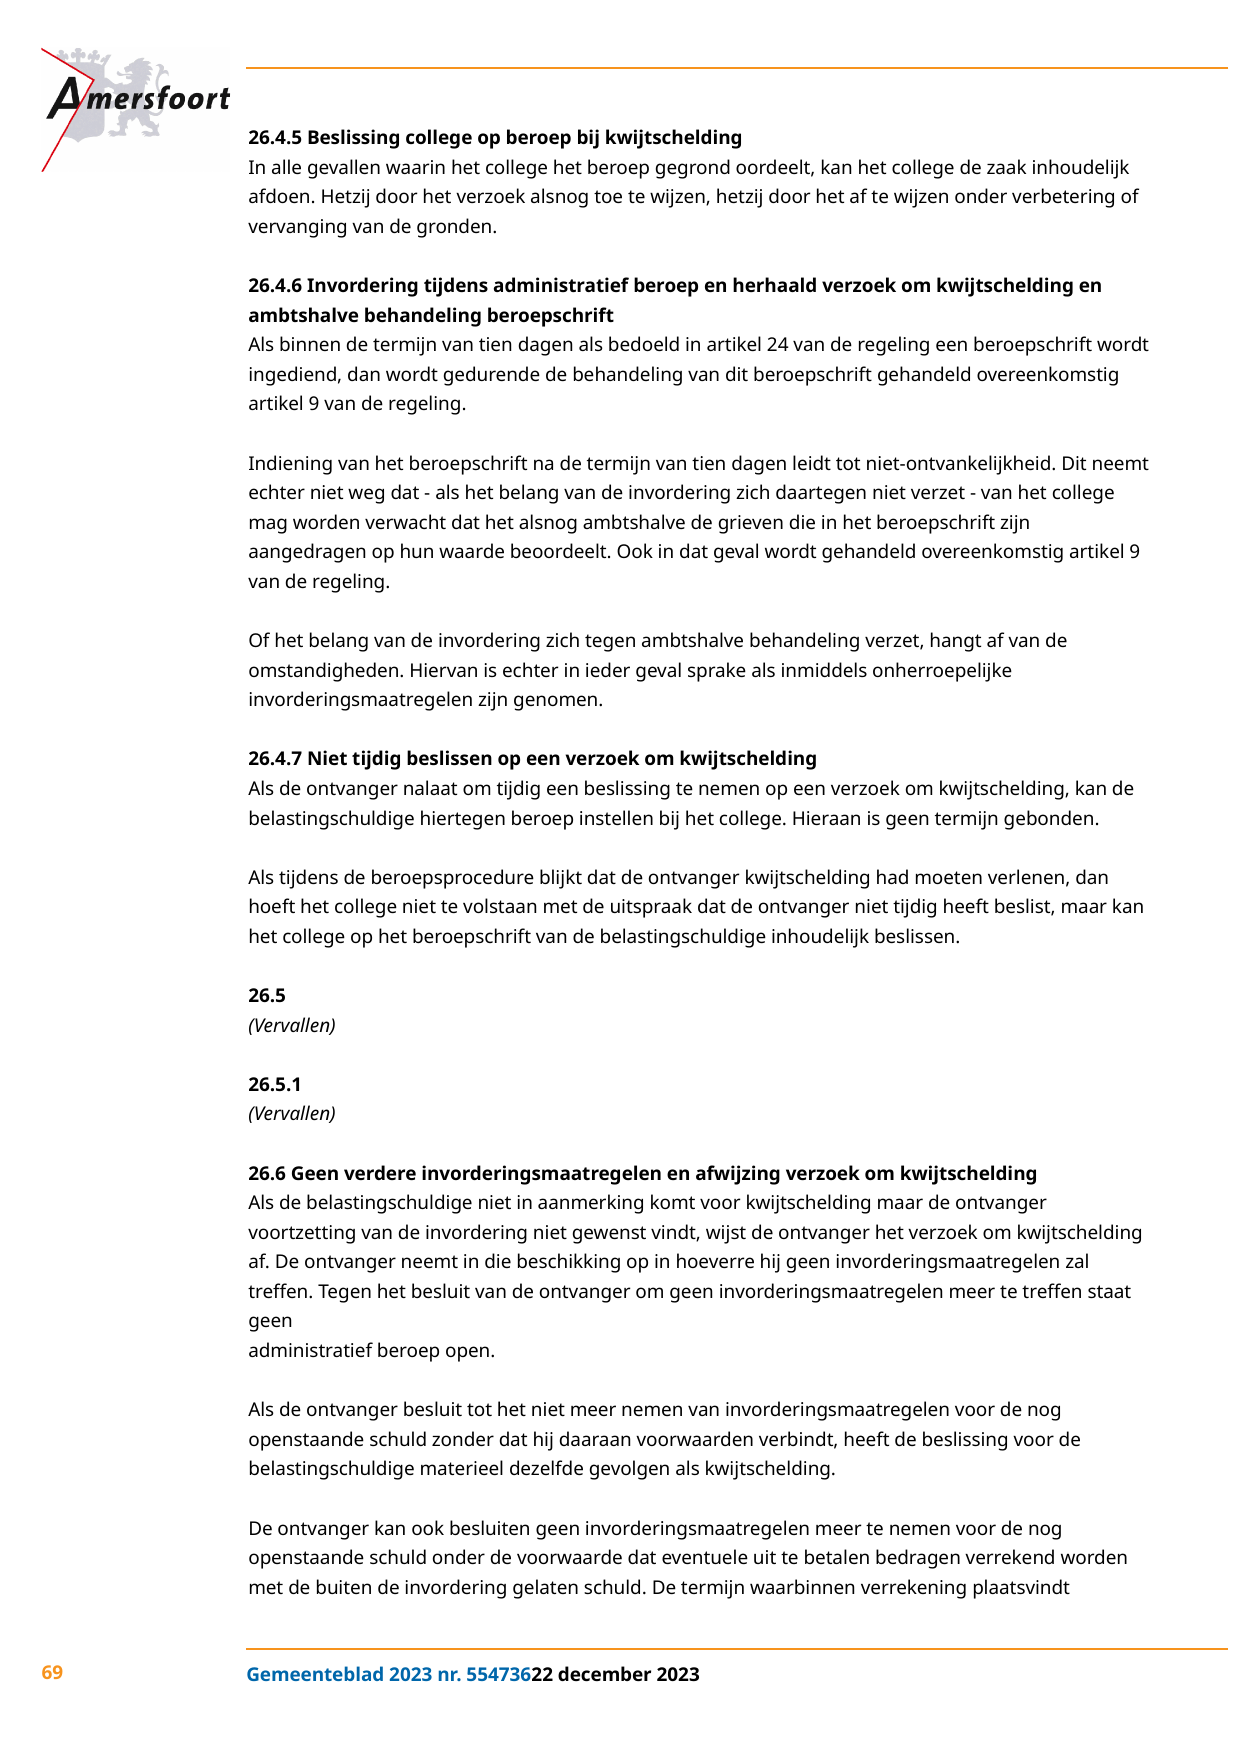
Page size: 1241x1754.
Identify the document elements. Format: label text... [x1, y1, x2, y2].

text Als tijdens de beroepsprocedure blijkt dat de ontvanger kwijtschelding had moeten verlenen, dan hoeft het college niet te volstaan met de uitspraak dat de ontvanger niet tijdig heeft beslist, maar kan het college op het beroepschrift van de belastingschuldige inhoudelijk beslissen. [248, 864, 1152, 949]
text 26.6 Geen verdere invorderingsmaatregelen en afwijzing verzoek om kwijtschelding [248, 1160, 1152, 1186]
text 26.5.1 [248, 1071, 1152, 1097]
text 26.4.6 Invordering tijdens administratief beroep en herhaald verzoek om kwijtschelding en ambtshalve behandeling beroepschrift [248, 272, 1152, 328]
text De ontvanger kan ook besluiten geen invorderingsmaatregelen meer te nemen voor de nog openstaande schuld onder de voorwaarde dat eventuele uit te betalen bedragen verrekend worden met de buiten de invordering gelaten schuld. De termijn waarbinnen verrekening plaatsvindt [248, 1515, 1152, 1600]
picture [41, 47, 231, 172]
text (Vervallen) [248, 1012, 1152, 1038]
text Als de ontvanger besluit tot het niet meer nemen van invorderingsmaatregelen voor de nog openstaande schuld zonder dat hij daaraan voorwaarden verbindt, heeft de beslissing voor de belastingschuldige materieel dezelfde gevolgen als kwijtschelding. [248, 1396, 1152, 1481]
text Als de ontvanger nalaat om tijdig een beslissing te nemen op een verzoek om kwijtschelding, kan de belastingschuldige hiertegen beroep instellen bij het college. Hieraan is geen termijn gebonden. [248, 775, 1152, 831]
text 26.4.7 Niet tijdig beslissen op een verzoek om kwijtschelding [248, 746, 1152, 771]
text 26.5 [248, 982, 1152, 1008]
text 26.4.5 Beslissing college op beroep bij kwijtschelding [248, 124, 1152, 150]
text Als binnen de termijn van tien dagen als bedoeld in artikel 24 van de regeling een beroepschrift wordt ingediend, dan wordt gedurende de behandeling van dit beroepschrift gehandeld overeenkomstig artikel 9 van de regeling. [248, 331, 1152, 416]
text In alle gevallen waarin het college het beroep gegrond oordeelt, kan het college de zaak inhoudelijk afdoen. Hetzij door het verzoek alsnog toe te wijzen, hetzij door het af te wijzen onder verbetering of vervanging van de gronden. [248, 154, 1152, 239]
text Als de belastingschuldige niet in aanmerking komt voor kwijtschelding maar de ontvanger voortzetting van de invordering niet gewenst vindt, wijst de ontvanger het verzoek om kwijtschelding af. De ontvanger neemt in die beschikking op in hoeverre hij geen invorderingsmaatregelen zal treffen. Tegen het besluit van de ontvanger om geen invorderingsmaatregelen meer te treffen staat geen [248, 1189, 1152, 1333]
text Of het belang van de invordering zich tegen ambtshalve behandeling verzet, hangt af van de omstandigheden. Hiervan is echter in ieder geval sprake als inmiddels onherroepelijke invorderingsmaatregelen zijn genomen. [248, 627, 1152, 712]
text (Vervallen) [248, 1101, 1152, 1126]
text administratief beroep open. [248, 1337, 1152, 1363]
text Indiening van het beroepschrift na de termijn van tien dagen leidt tot niet-ontvankelijkheid. Dit neemt echter niet weg dat - als het belang van de invordering zich daartegen niet verzet - van het college mag worden verwacht dat het alsnog ambtshalve de grieven die in het beroepschrift zijn aangedragen op hun waarde beoordeelt. Ook in dat geval wordt gehandeld overeenkomstig artikel 9 van de regeling. [248, 450, 1152, 594]
